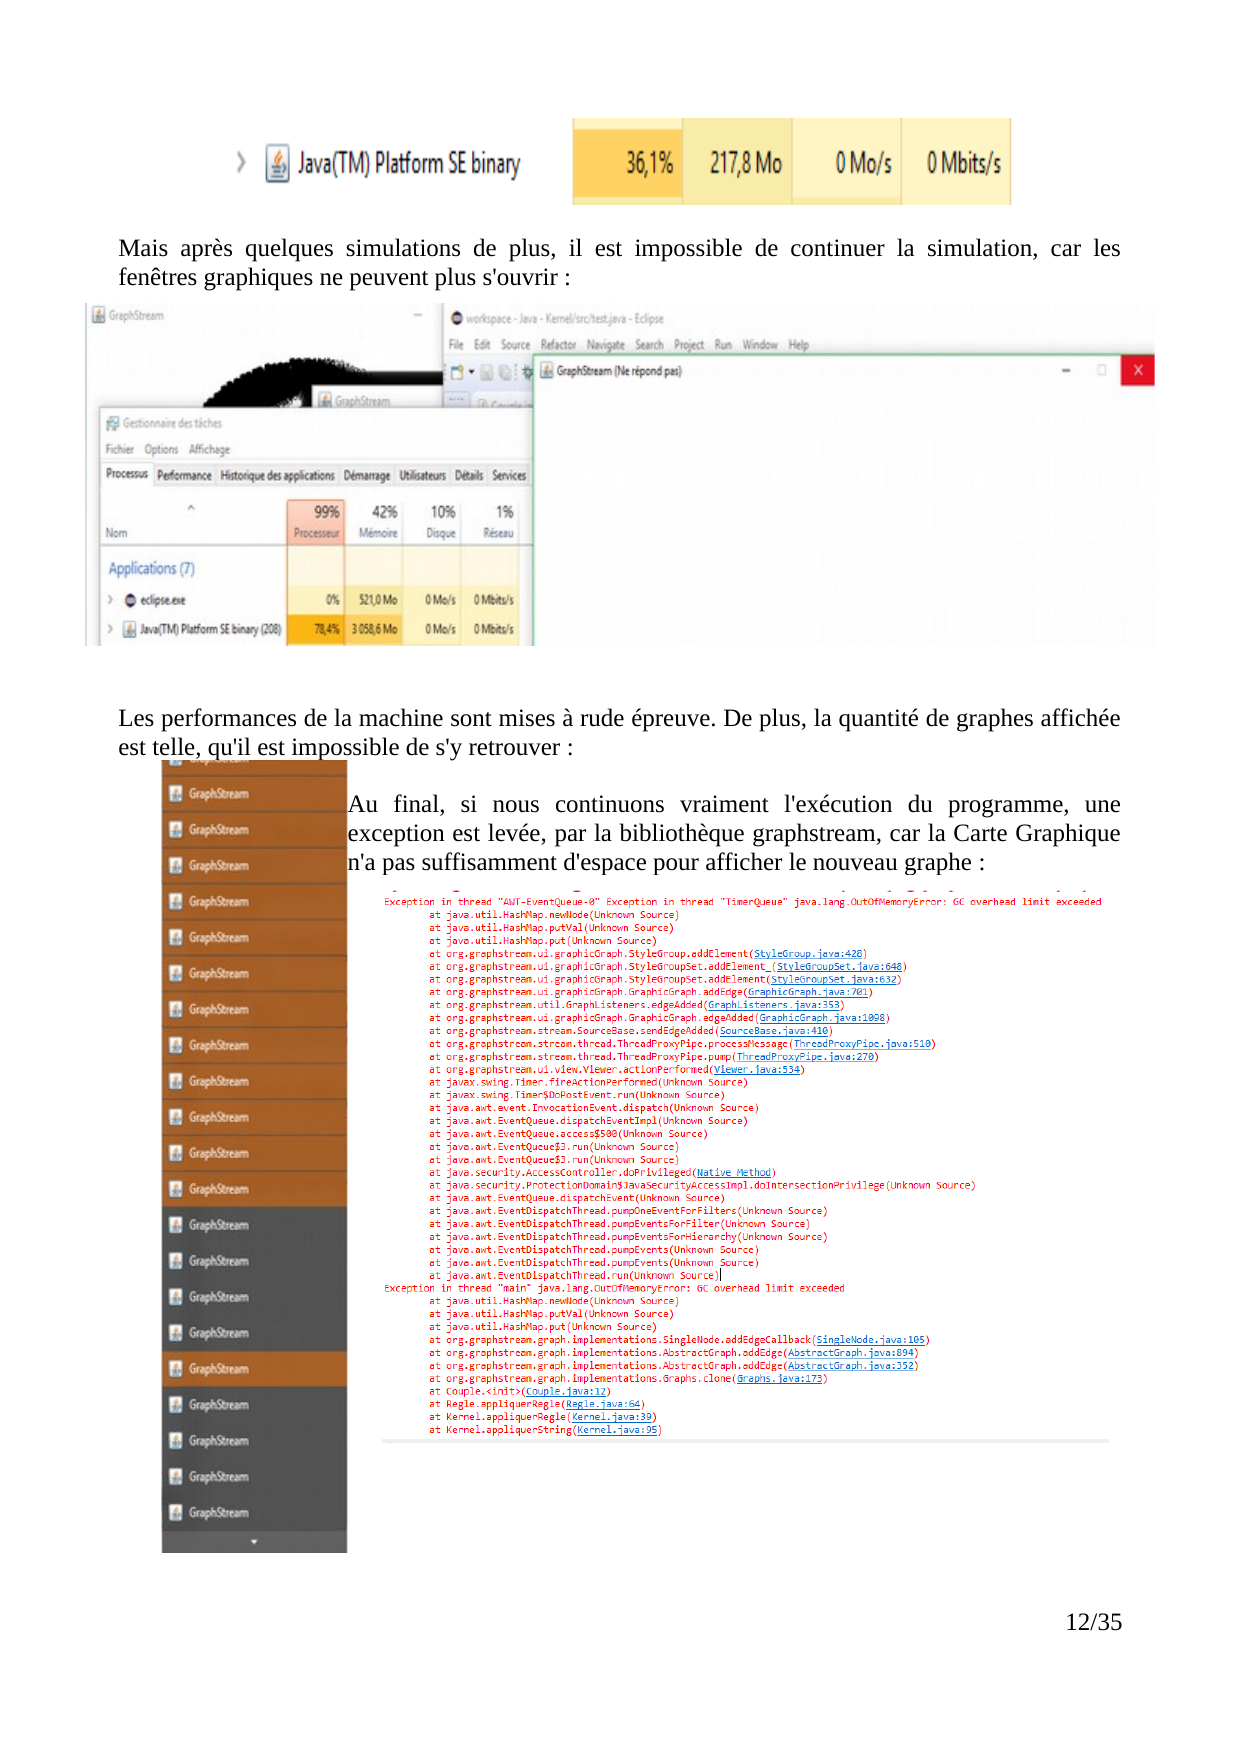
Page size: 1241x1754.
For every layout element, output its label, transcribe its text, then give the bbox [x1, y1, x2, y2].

text Mais après quelques simulations de plus, il est impossible de continuer la simulation, car les fenêtres graphiques ne peuvent plus s'ouvrir : [118, 233, 1122, 291]
picture [381, 875, 1110, 1443]
picture [85, 303, 1155, 646]
text Au final, si nous continuons vraiment l'exécution du programme, une exception est levée, par la bibliothèque graphstream, car la Carte Graphique n'a pas suffisamment d'espace pour afficher le nouveau graphe : [348, 789, 1122, 875]
picture [227, 118, 1013, 205]
text Les performances de la machine sont mises à rude épreuve. De plus, la quantité de graphes affichée est telle, qu'il est impossible de s'y retrouver : [118, 703, 1122, 760]
picture [161, 760, 348, 1553]
